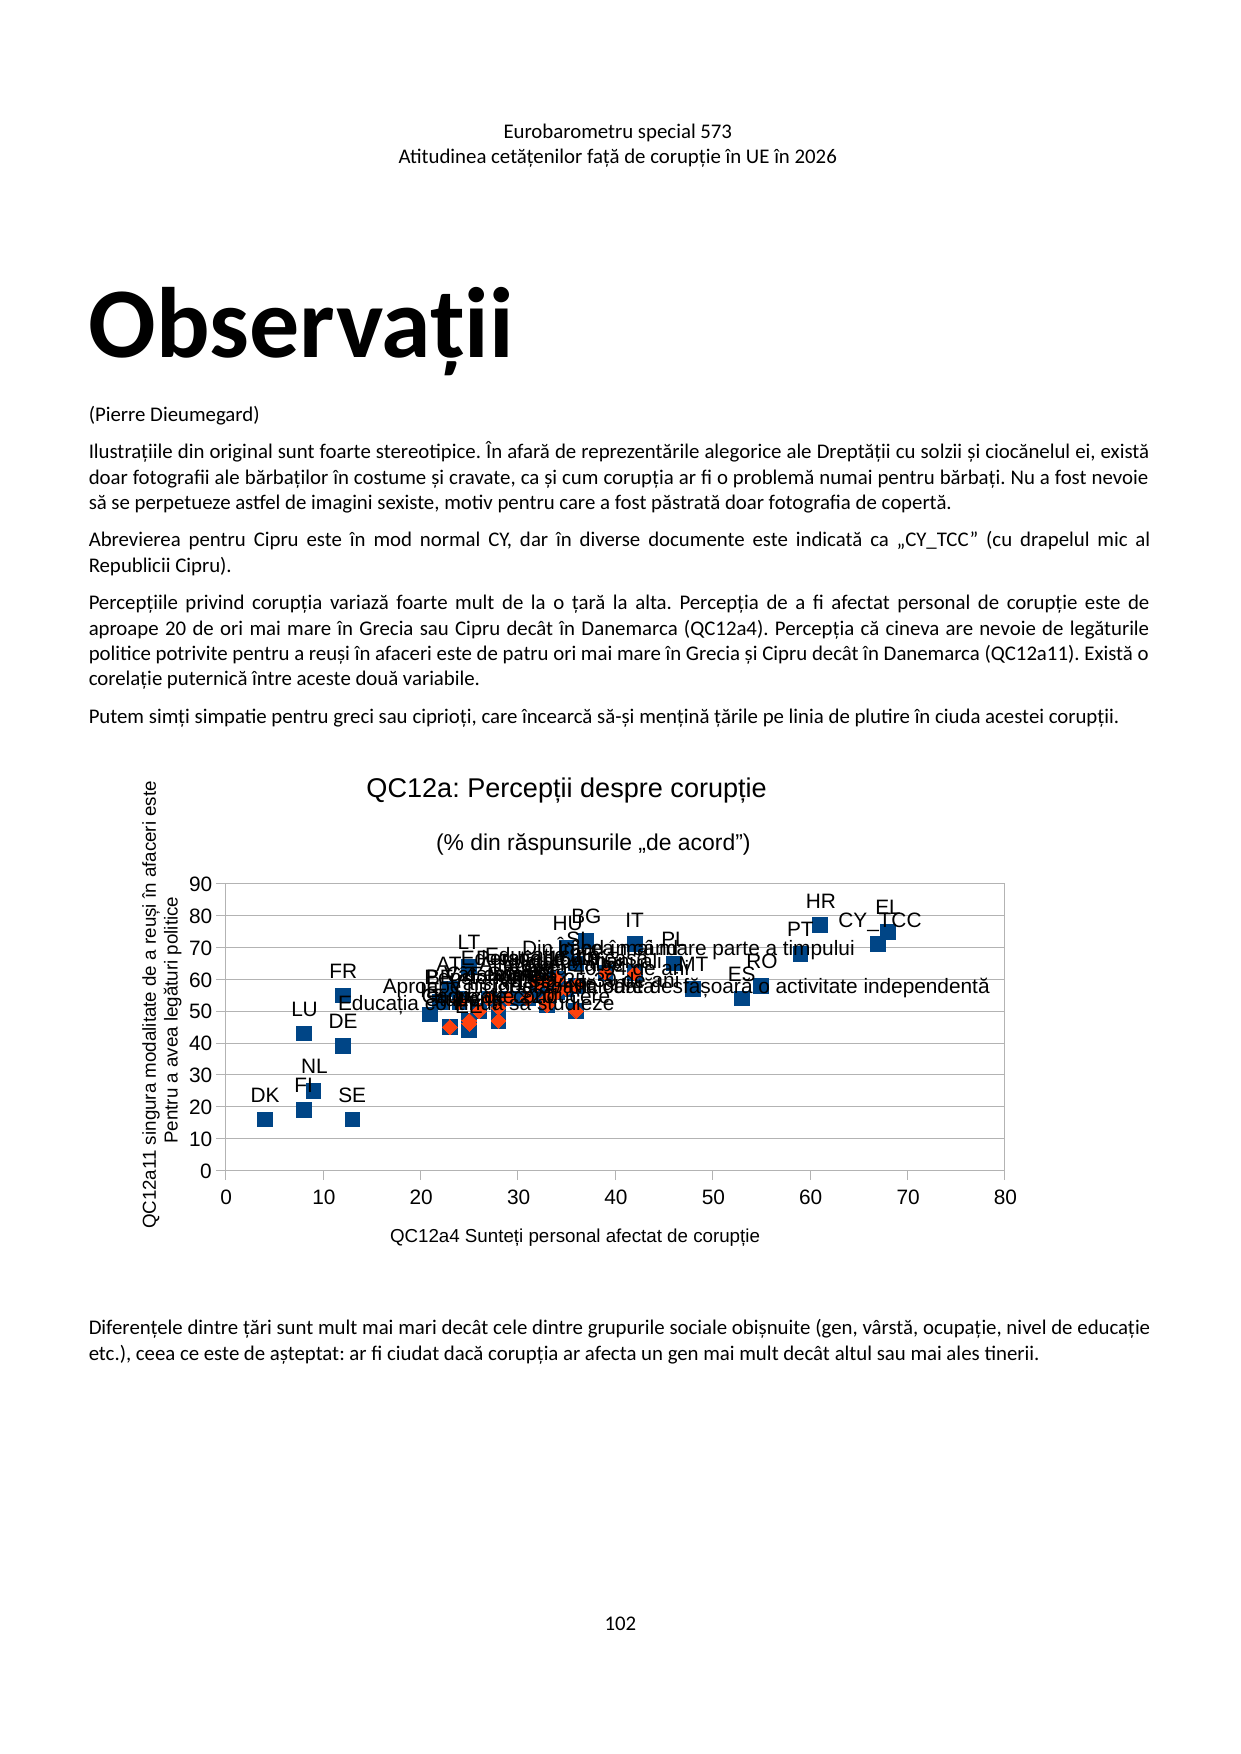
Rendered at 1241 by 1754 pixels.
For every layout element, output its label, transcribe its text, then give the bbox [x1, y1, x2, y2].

text Diferențele dintre țări sunt mult mai mari decât cele dintre grupurile sociale obișnuite (gen, vârstă, ocupație, nivel de educație etc.), ceea ce este de așteptat: ar fi ciudat dacă corupția ar afecta un gen mai mult decât altul sau mai ales tinerii. [88, 1314, 1152, 1365]
text (Pierre Dieumegard) [88, 401, 1152, 427]
text Percepțiile privind corupția variază foarte mult de la o țară la alta. Percepția de a fi afectat personal de corupție este de aproape 20 de ori mai mare în Grecia sau Cipru decât în Danemarca (QC12a4). Percepția că cineva are nevoie de legăturile politice potrivite pentru a reuși în afaceri este de patru ori mai mare în Grecia și Cipru decât în Danemarca (QC12a11). Există o corelație puternică între aceste două variabile. [88, 589, 1152, 691]
subtitle Observații [88, 261, 1152, 383]
text Ilustrațiile din original sunt foarte stereotipice. În afară de reprezentările alegorice ale Dreptății cu solzii și ciocănelul ei, există doar fotografii ale bărbaților în costume și cravate, ca și cum corupția ar fi o problemă numai pentru bărbați. Nu a fost nevoie să se perpetueze astfel de imagini sexiste, motiv pentru care a fost păstrată doar fotografia de copertă. [88, 438, 1152, 515]
text Abrevierea pentru Cipru este în mod normal CY, dar în diverse documente este indicată ca „CY_TCC” (cu drapelul mic al Republicii Cipru). [88, 527, 1152, 577]
text Putem simți simpatie pentru greci sau ciprioți, care încearcă să-și mențină țările pe linia de plutire în ciuda acestei corupții. [88, 703, 1152, 728]
